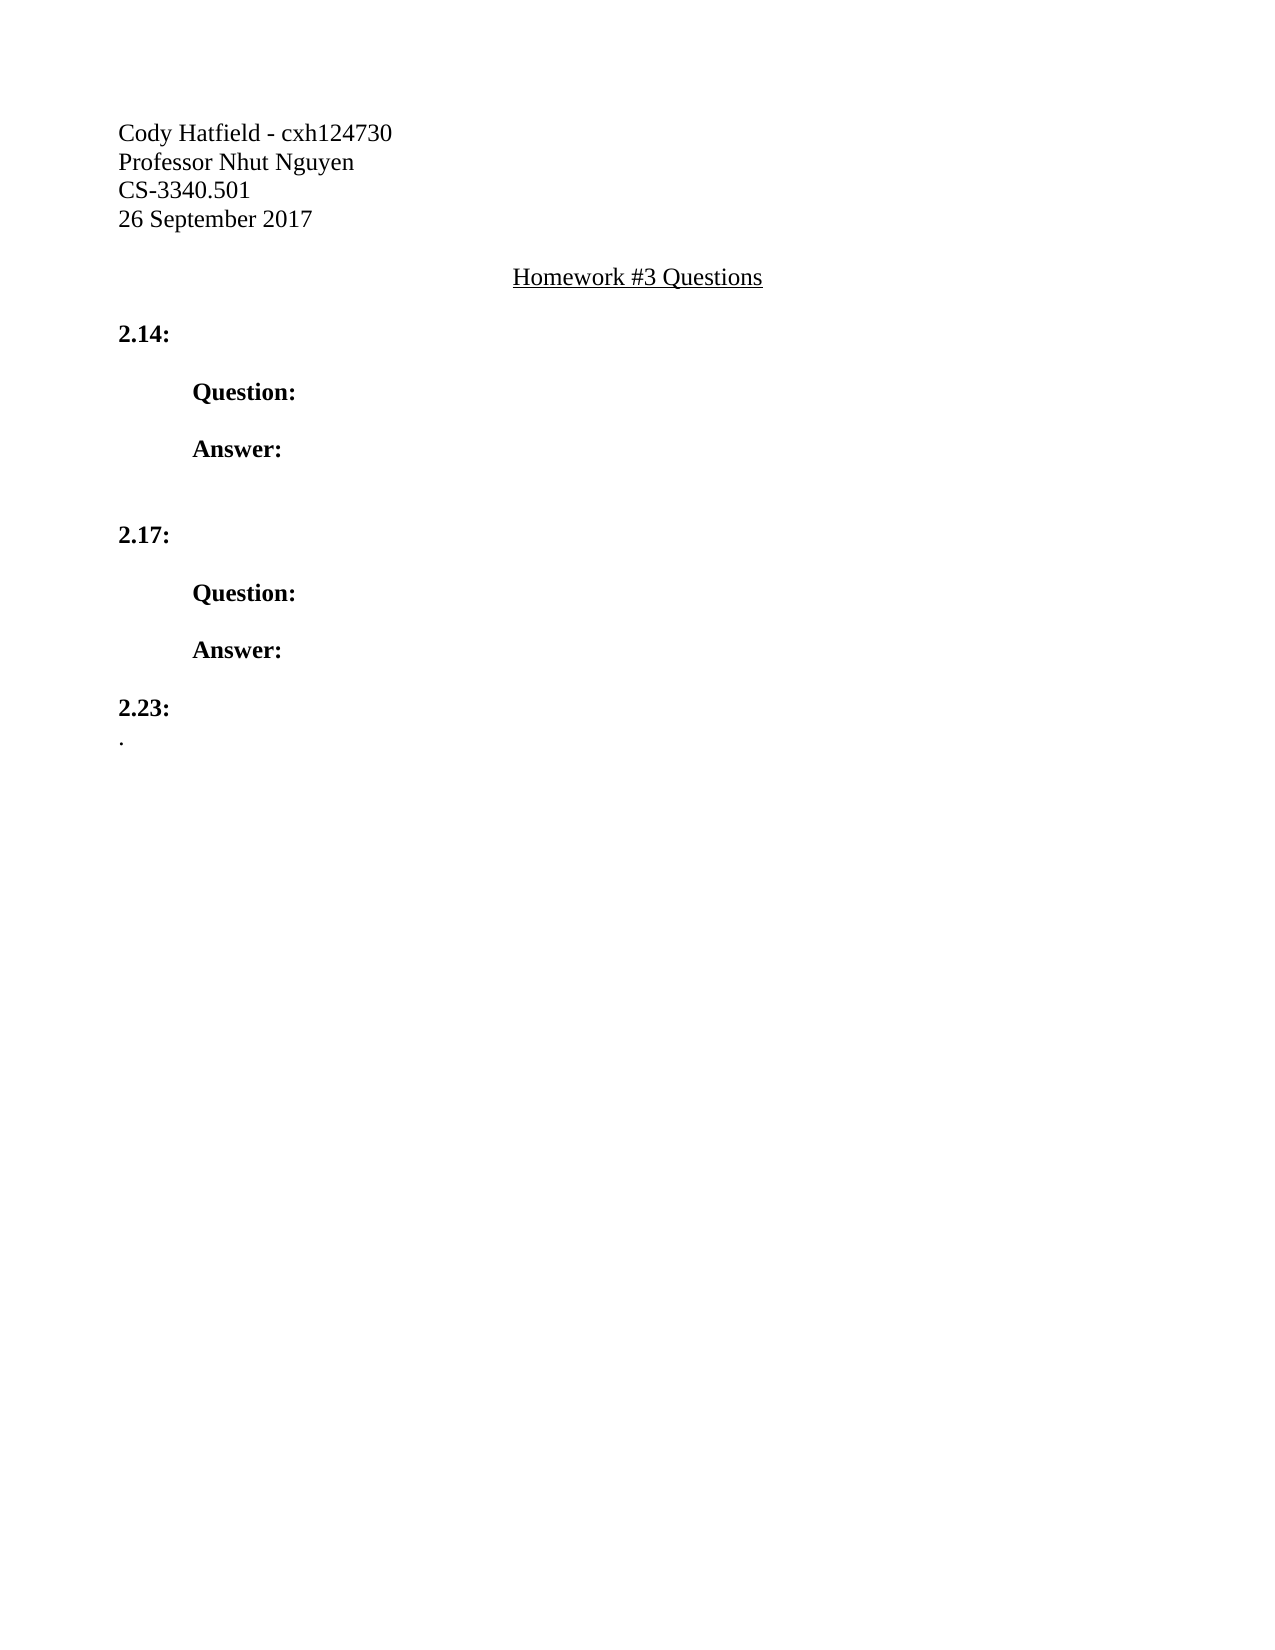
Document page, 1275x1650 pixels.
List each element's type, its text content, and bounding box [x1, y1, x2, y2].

text CS-3340.501 [118, 176, 1157, 204]
text Answer: [192, 636, 1157, 664]
text . [118, 722, 1157, 751]
text Professor Nhut Nguyen [118, 147, 1157, 176]
text Question: [192, 377, 1157, 406]
text Answer: [192, 434, 1157, 463]
text 2.14: [118, 319, 1157, 348]
text Question: [192, 578, 1157, 607]
text 26 September 2017 [118, 204, 1157, 233]
text 2.17: [118, 521, 1157, 549]
text Homework #3 Questions [118, 262, 1157, 291]
text 2.23: [118, 693, 1157, 722]
text Cody Hatfield - cxh124730 [118, 118, 1157, 147]
